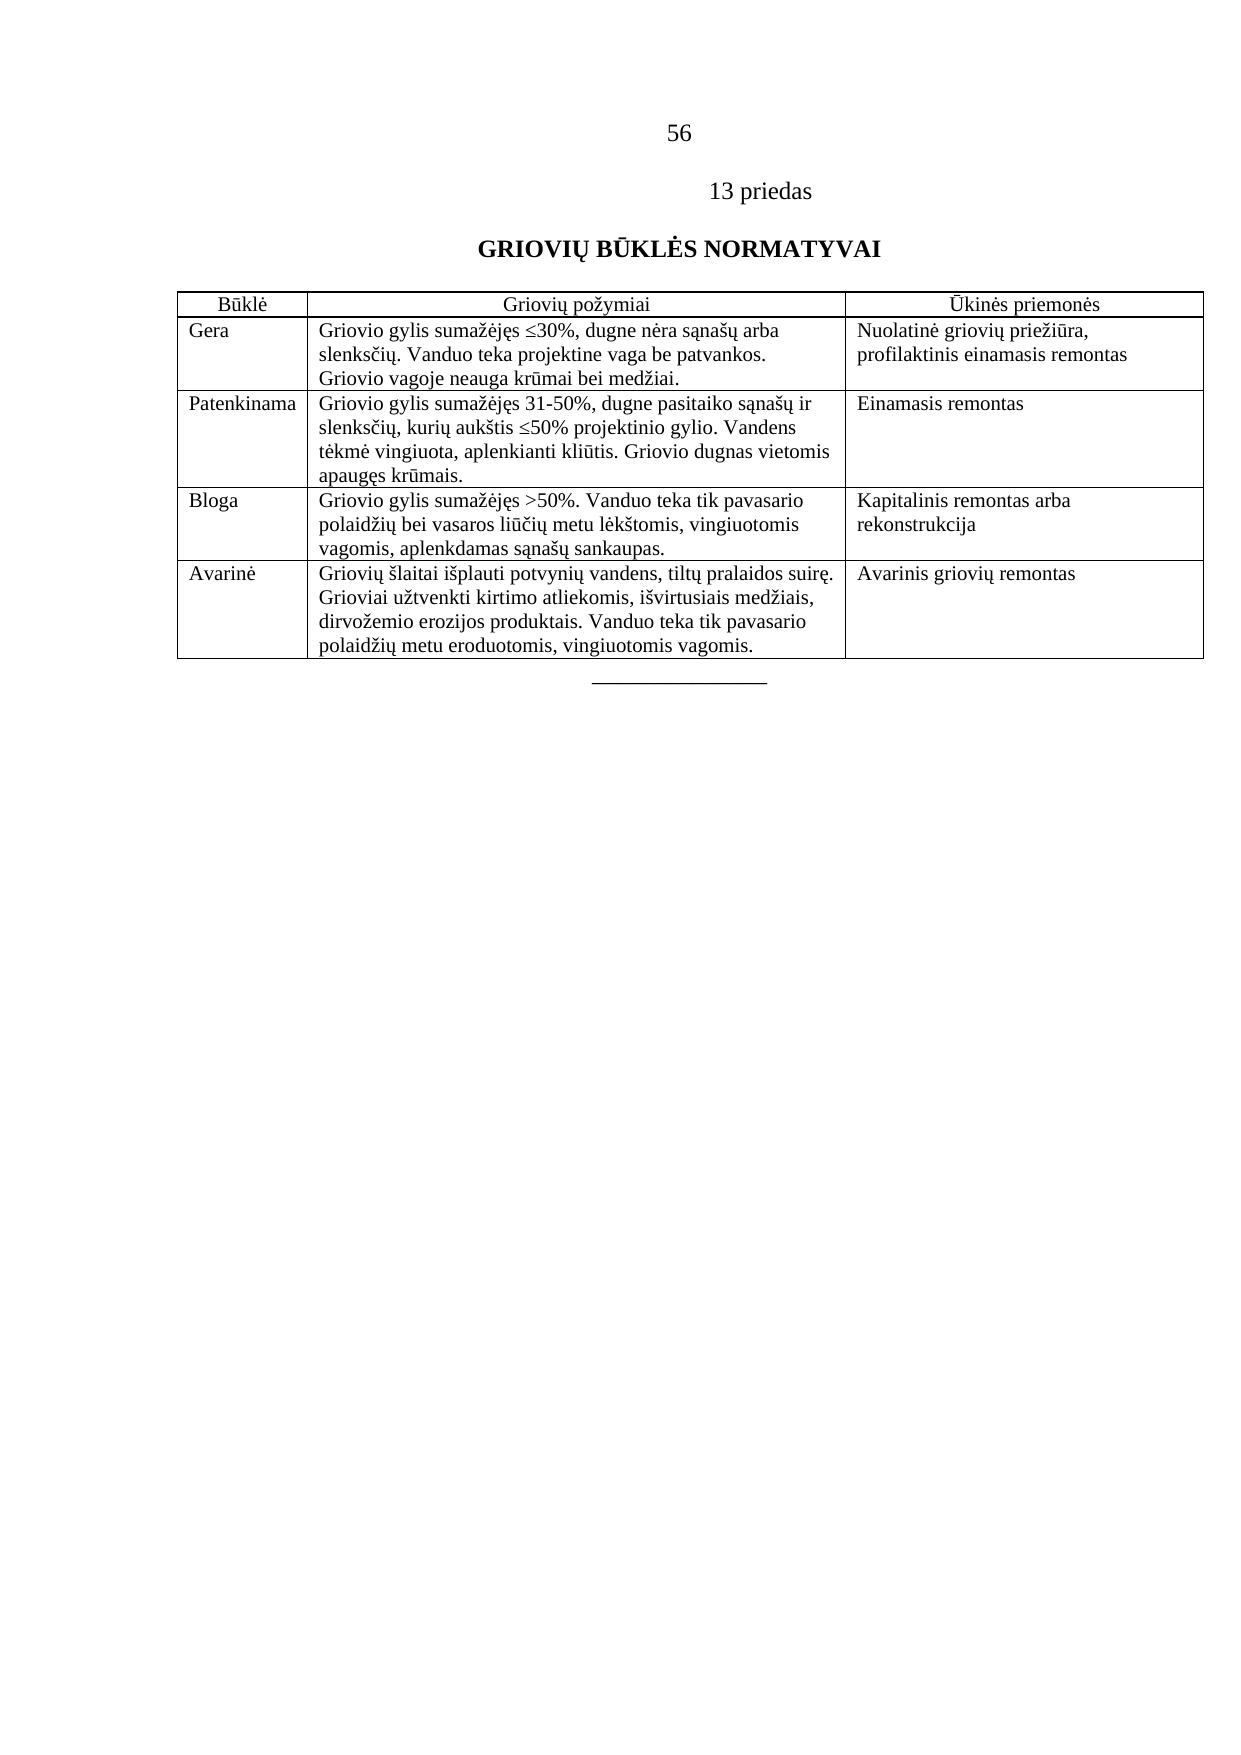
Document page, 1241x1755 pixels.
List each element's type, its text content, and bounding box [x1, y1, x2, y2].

text 13 priedas [177, 176, 1181, 205]
table_cell Avarinis griovių remontas [846, 561, 1203, 657]
table_cell Griovio gylis sumažėjęs ≤30%, dugne nėra sąnašų arba slenksčių. Vanduo teka projektine vaga be patvankos. Griovio vagoje neauga krūmai bei medžiai. [308, 318, 845, 390]
table_cell Patenkinama [178, 391, 307, 487]
table_cell Gera [178, 318, 307, 390]
text ______________ [177, 659, 1181, 687]
table_header Ūkinės priemonės [846, 293, 1203, 316]
text GRIOVIŲ BŪKLĖS NORMATYVAI [177, 234, 1181, 263]
table_cell Griovio gylis sumažėjęs 31-50%, dugne pasitaiko sąnašų ir slenksčių, kurių aukštis ≤50% projektinio gylio. Vandens tėkmė vingiuota, aplenkianti kliūtis. Griovio dugnas vietomis apaugęs krūmais. [308, 391, 845, 487]
table_header Griovių požymiai [308, 293, 845, 316]
table_cell Griovių šlaitai išplauti potvynių vandens, tiltų pralaidos suirę. Grioviai užtvenkti kirtimo atliekomis, išvirtusiais medžiais, dirvožemio erozijos produktais. Vanduo teka tik pavasario polaidžių metu eroduotomis, vingiuotomis vagomis. [308, 561, 845, 657]
table_cell Bloga [178, 488, 307, 560]
table_cell Avarinė [178, 561, 307, 657]
table_cell Kapitalinis remontas arba rekonstrukcija [846, 488, 1203, 560]
table_cell Einamasis remontas [846, 391, 1203, 487]
table_header Būklė [178, 293, 307, 316]
table_cell Nuolatinė griovių priežiūra, profilaktinis einamasis remontas [846, 318, 1203, 390]
table_cell Griovio gylis sumažėjęs >50%. Vanduo teka tik pavasario polaidžių bei vasaros liūčių metu lėkštomis, vingiuotomis vagomis, aplenkdamas sąnašų sankaupas. [308, 488, 845, 560]
